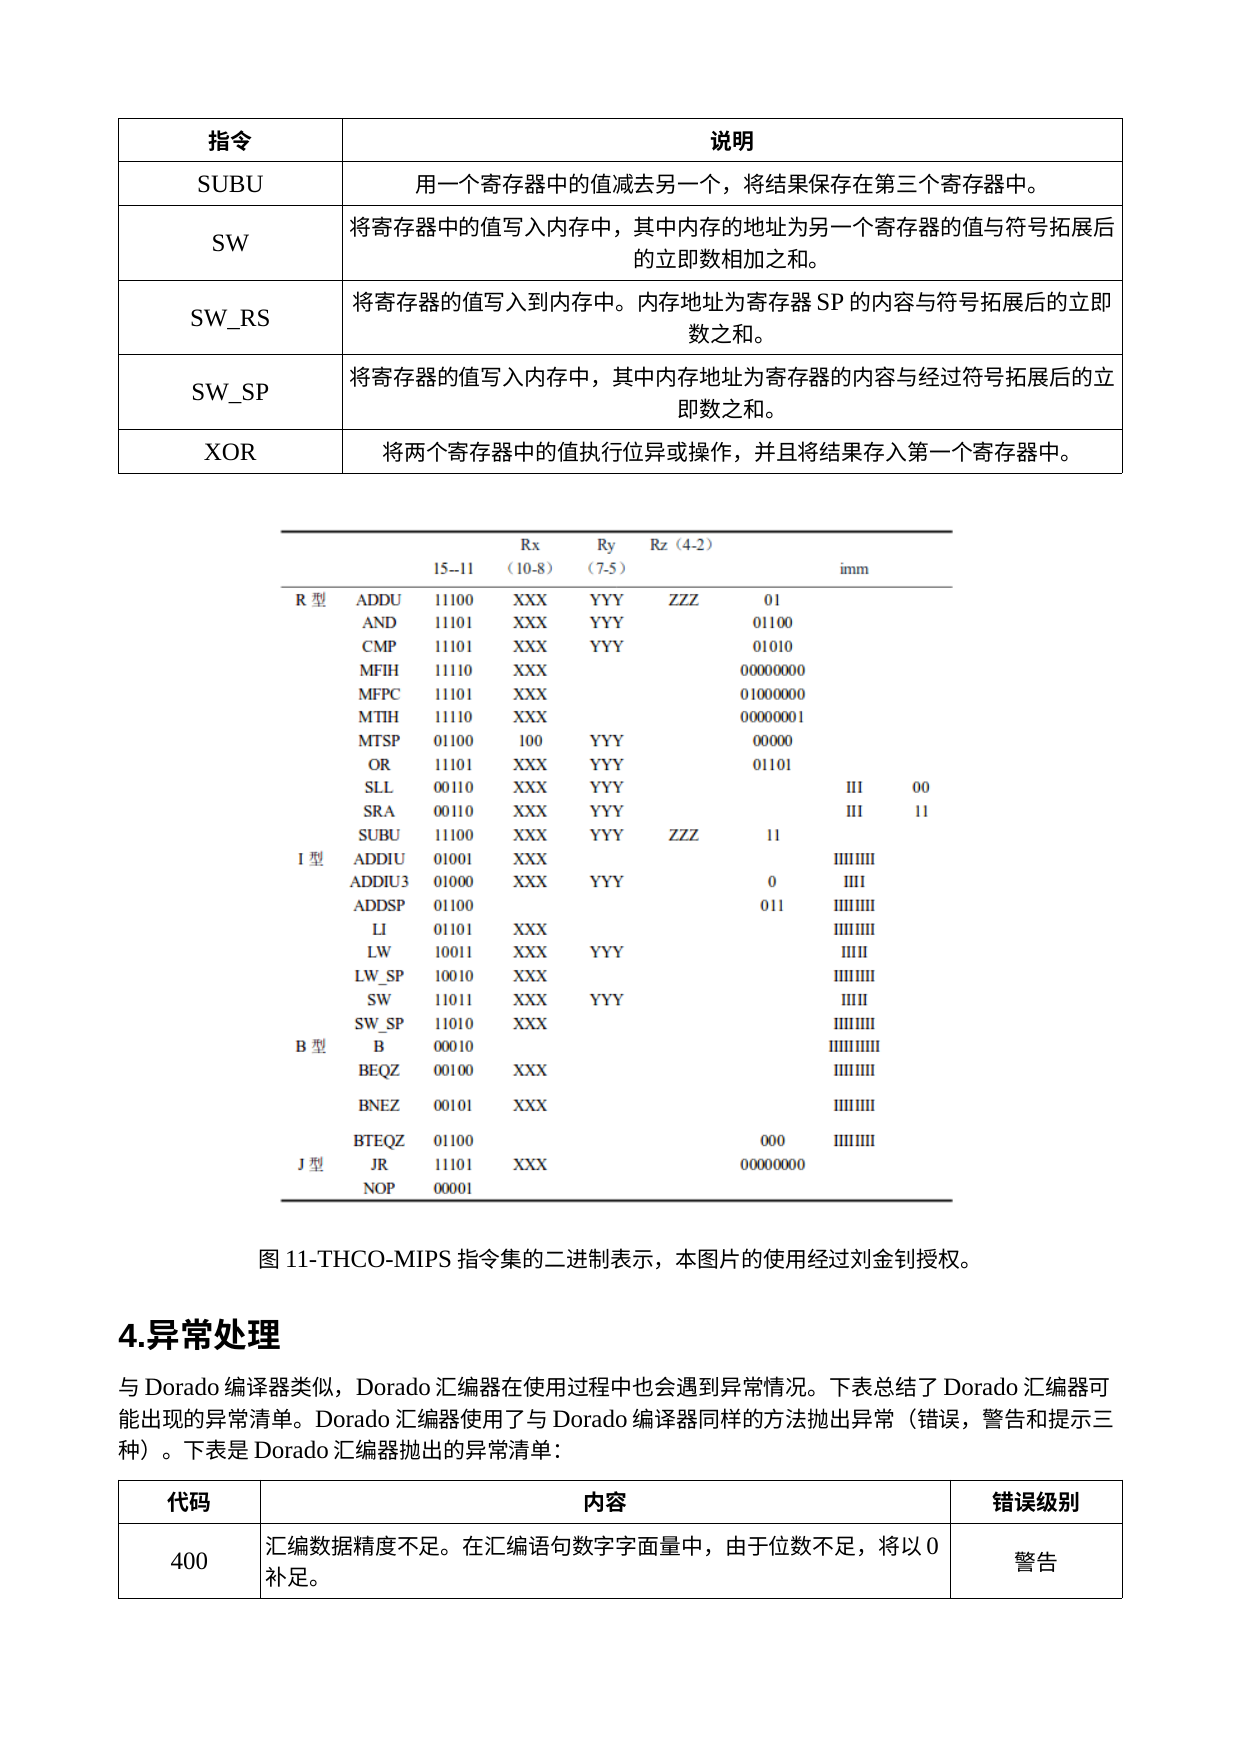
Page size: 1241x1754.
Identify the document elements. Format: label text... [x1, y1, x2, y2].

table_cell XOR [119, 430, 342, 472]
table_header 说明 [343, 119, 1122, 161]
table_cell 警告 [951, 1524, 1122, 1598]
table_cell 400 [119, 1524, 260, 1598]
table_cell 将寄存器的值写入内存中，其中内存地址为寄存器的内容与经过符号拓展后的立即数之和。 [343, 355, 1122, 429]
picture [268, 516, 973, 1228]
table_cell 将寄存器的值写入到内存中。内存地址为寄存器SP的内容与符号拓展后的立即数之和。 [343, 281, 1122, 354]
subtitle 4.异常处理 [118, 1309, 1122, 1357]
table_header 内容 [261, 1481, 950, 1523]
table_header 错误级别 [951, 1481, 1122, 1523]
table_cell 汇编数据精度不足。在汇编语句数字字面量中，由于位数不足，将以0补足。 [261, 1524, 950, 1598]
table_cell 将两个寄存器中的值执行位异或操作，并且将结果存入第一个寄存器中。 [343, 430, 1122, 472]
table_cell SUBU [119, 162, 342, 204]
table_cell SW_RS [119, 281, 342, 354]
table_cell 用一个寄存器中的值减去另一个，将结果保存在第三个寄存器中。 [343, 162, 1122, 204]
table_header 代码 [119, 1481, 260, 1523]
table_header 指令 [119, 119, 342, 161]
text 与Dorado编译器类似，Dorado汇编器在使用过程中也会遇到异常情况。下表总结了Dorado汇编器可能出现的异常清单。Dorado汇编器使用了与Dorado编译器同样的方法抛出异常（错误，警告和提示三种）。下表是Dorado汇编器抛出的异常清单： [118, 1370, 1122, 1465]
table_cell 将寄存器中的值写入内存中，其中内存的地址为另一个寄存器的值与符号拓展后的立即数相加之和。 [343, 206, 1122, 279]
table_cell SW [119, 206, 342, 279]
text 图11-THCO-MIPS指令集的二进制表示，本图片的使用经过刘金钊授权。 [118, 1242, 1122, 1273]
table_cell SW_SP [119, 355, 342, 429]
